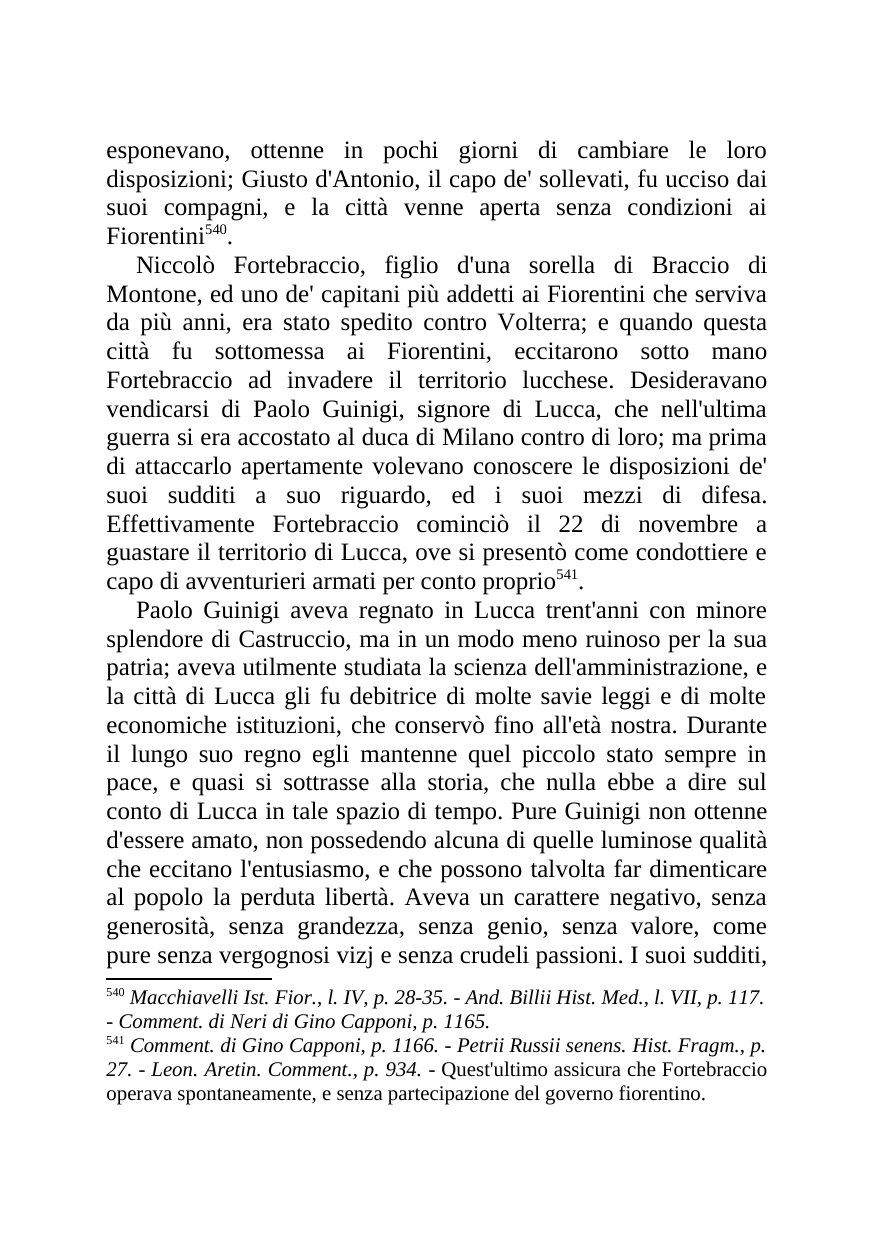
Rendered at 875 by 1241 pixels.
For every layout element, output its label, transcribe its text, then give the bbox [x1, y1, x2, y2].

text Macchiavelli Ist. Fior., l. IV, p. 28-35. - And. Billii Hist. Med., l. VII, p. 117. - Comment. di Neri di Gino Capponi, p. 1165. [106, 985, 768, 1033]
text esponevano, ottenne in pochi giorni di cambiare le loro disposizioni; Giusto d'Antonio, il capo de' sollevati, fu ucciso dai suoi compagni, e la città venne aperta senza condizioni ai Fiorentini. [106, 135, 768, 250]
text Paolo Guinigi aveva regnato in Lucca trent'anni con minore splendore di Castruccio, ma in un modo meno ruinoso per la sua patria; aveva utilmente studiata la scienza dell'amministrazione, e la città di Lucca gli fu debitrice di molte savie leggi e di molte economiche istituzioni, che conservò fino all'età nostra. Durante il lungo suo regno egli mantenne quel piccolo stato sempre in pace, e quasi si sottrasse alla storia, che nulla ebbe a dire sul conto di Lucca in tale spazio di tempo. Pure Guinigi non ottenne d'essere amato, non possedendo alcuna di quelle luminose qualità che eccitano l'entusiasmo, e che possono talvolta far dimenticare al popolo la perduta libertà. Aveva un carattere negativo, senza generosità, senza grandezza, senza genio, senza valore, come pure senza vergognosi vizj e senza crudeli passioni. I suoi sudditi, [106, 595, 768, 969]
text Niccolò Fortebraccio, figlio d'una sorella di Braccio di Montone, ed uno de' capitani più addetti ai Fiorentini che serviva da più anni, era stato spedito contro Volterra; e quando questa città fu sottomessa ai Fiorentini, eccitarono sotto mano Fortebraccio ad invadere il territorio lucchese. Desideravano vendicarsi di Paolo Guinigi, signore di Lucca, che nell'ultima guerra si era accostato al duca di Milano contro di loro; ma prima di attaccarlo apertamente volevano conoscere le disposizioni de' suoi sudditi a suo riguardo, ed i suoi mezzi di difesa. Effettivamente Fortebraccio cominciò il 22 di novembre a guastare il territorio di Lucca, ove si presentò come condottiere e capo di avventurieri armati per conto proprio. [106, 250, 768, 595]
text Comment. di Gino Capponi, p. 1166. - Petrii Russii senens. Hist. Fragm., p. 27. - Leon. Aretin. Comment., p. 934. - Quest'ultimo assicura che Fortebraccio operava spontaneamente, e senza partecipazione del governo fiorentino. [106, 1033, 768, 1105]
